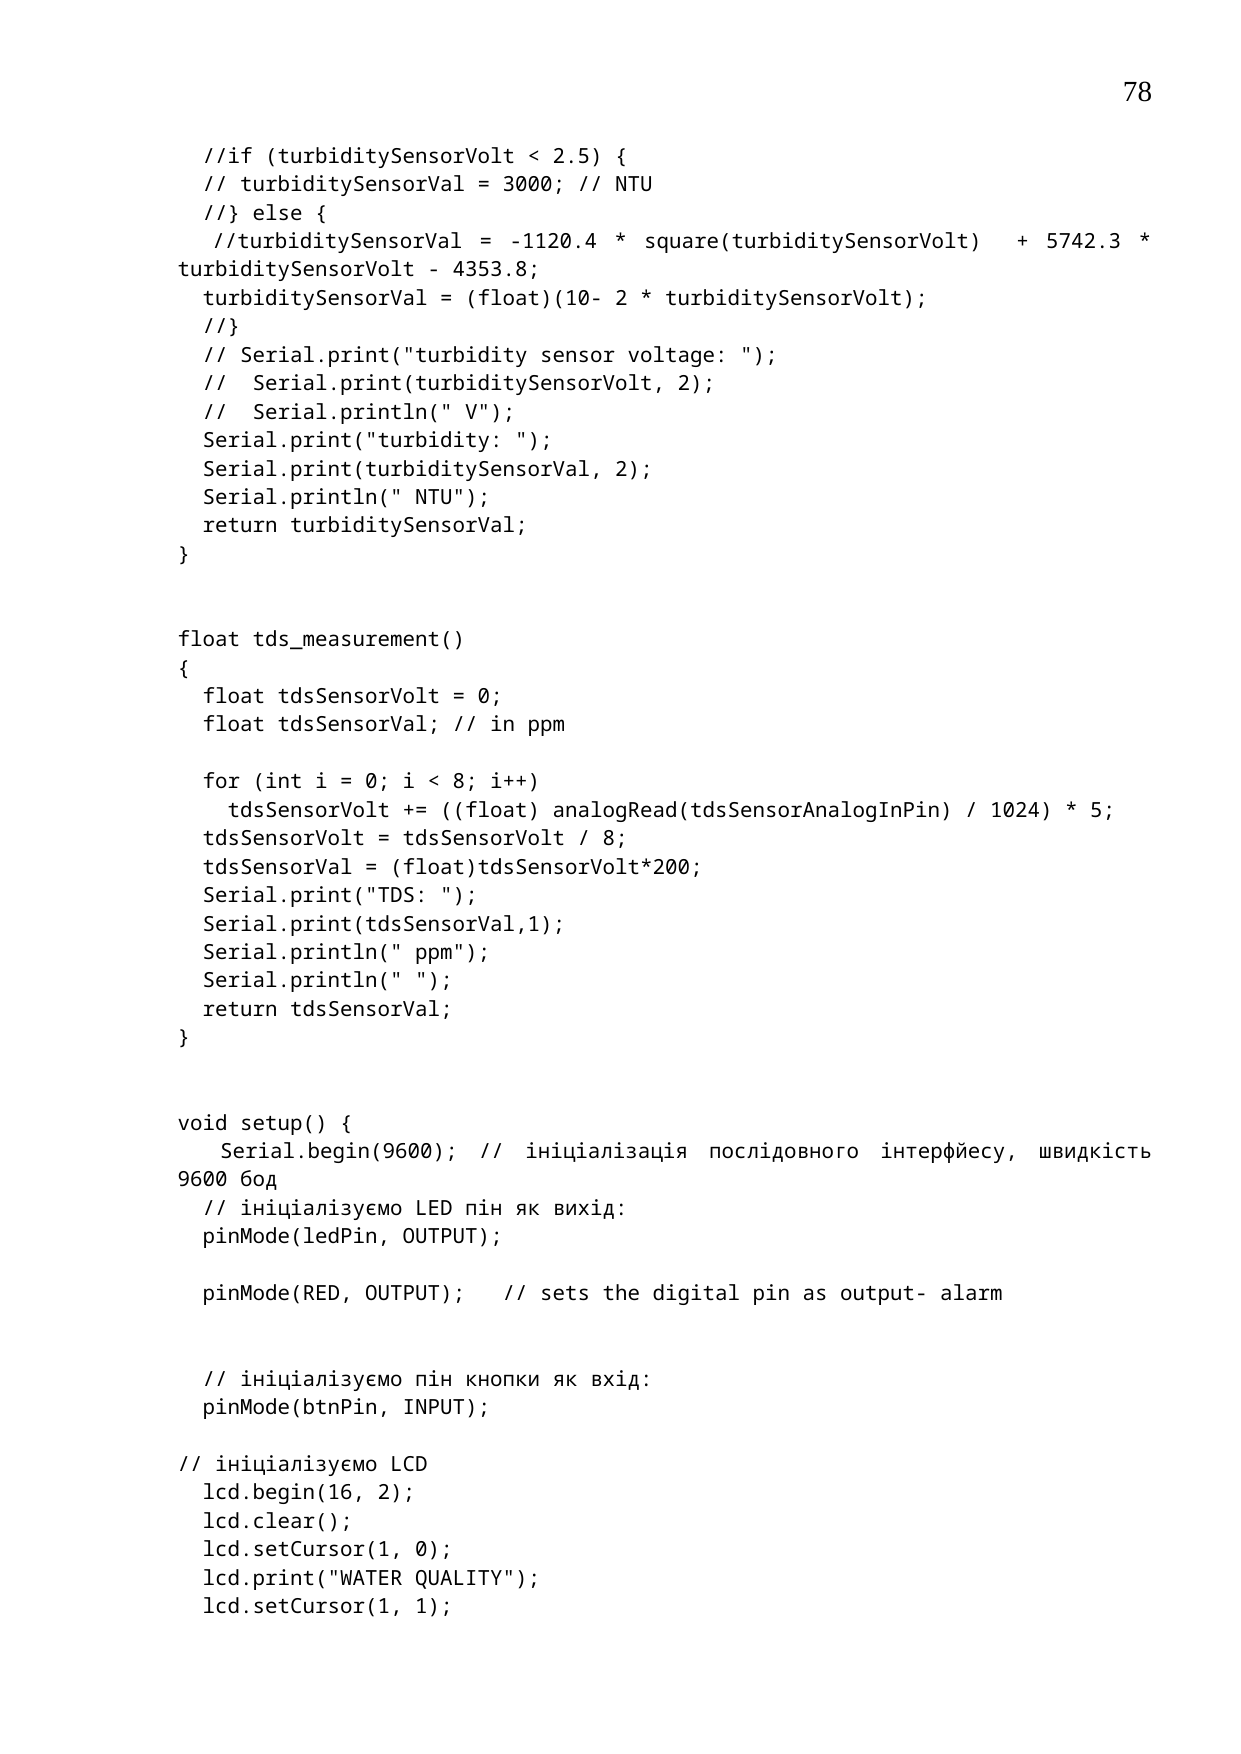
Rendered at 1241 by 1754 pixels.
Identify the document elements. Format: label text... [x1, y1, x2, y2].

text tdsSensorVolt += ((float) analogRead(tdsSensorAnalogInPin) / 1024) * 5; [177, 795, 1152, 823]
text // Serial.println(" V"); [177, 397, 1152, 425]
text tdsSensorVal = (float)tdsSensorVolt*200; [177, 852, 1152, 880]
text //turbiditySensorVal = -1120.4 * square(turbiditySensorVolt) + 5742.3 * turbiditySensorVolt - 4353.8; [177, 226, 1152, 283]
text tdsSensorVolt = tdsSensorVolt / 8; [177, 823, 1152, 852]
text Serial.print("turbidity: "); [177, 425, 1152, 454]
text Serial.println(" NTU"); [177, 482, 1152, 511]
text lcd.print("WATER QUALITY"); [177, 1563, 1152, 1591]
text pinMode(RED, OUTPUT); // sets the digital pin as output- alarm [177, 1278, 1152, 1307]
text return tdsSensorVal; [177, 994, 1152, 1022]
text { [177, 653, 1152, 681]
text pinMode(ledPin, OUTPUT); [177, 1221, 1152, 1250]
text // ініціалізуємо пін кнопки як вхід: [177, 1364, 1152, 1392]
text float tds_measurement() [177, 624, 1152, 653]
text // ініціалізуємо LCD [177, 1449, 1152, 1477]
text lcd.setCursor(1, 0); [177, 1534, 1152, 1563]
text turbiditySensorVal = (float)(10- 2 * turbiditySensorVolt); [177, 283, 1152, 311]
text Serial.begin(9600); // ініціалізація послідовного інтерфйесу, швидкість 9600 бод [177, 1136, 1152, 1193]
text Serial.println(" ppm"); [177, 937, 1152, 966]
text } [177, 539, 1152, 567]
text } [177, 1022, 1152, 1051]
text Serial.print(turbiditySensorVal, 2); [177, 454, 1152, 482]
text //} else { [177, 198, 1152, 226]
text for (int i = 0; i < 8; i++) [177, 766, 1152, 795]
text //} [177, 311, 1152, 340]
text // Serial.print(turbiditySensorVolt, 2); [177, 368, 1152, 397]
text return turbiditySensorVal; [177, 511, 1152, 539]
text // turbiditySensorVal = 3000; // NTU [177, 169, 1152, 198]
text lcd.begin(16, 2); [177, 1477, 1152, 1506]
text // ініціалізуємо LED пін як вихід: [177, 1193, 1152, 1221]
text Serial.print("TDS: "); [177, 880, 1152, 909]
text lcd.setCursor(1, 1); [177, 1591, 1152, 1619]
text float tdsSensorVal; // in ppm [177, 709, 1152, 738]
text void setup() { [177, 1108, 1152, 1136]
text Serial.println(" "); [177, 966, 1152, 994]
text float tdsSensorVolt = 0; [177, 681, 1152, 709]
text //if (turbiditySensorVolt < 2.5) { [177, 141, 1152, 169]
text Serial.print(tdsSensorVal,1); [177, 909, 1152, 937]
text lcd.clear(); [177, 1506, 1152, 1534]
text // Serial.print("turbidity sensor voltage: "); [177, 340, 1152, 368]
text pinMode(btnPin, INPUT); [177, 1392, 1152, 1421]
